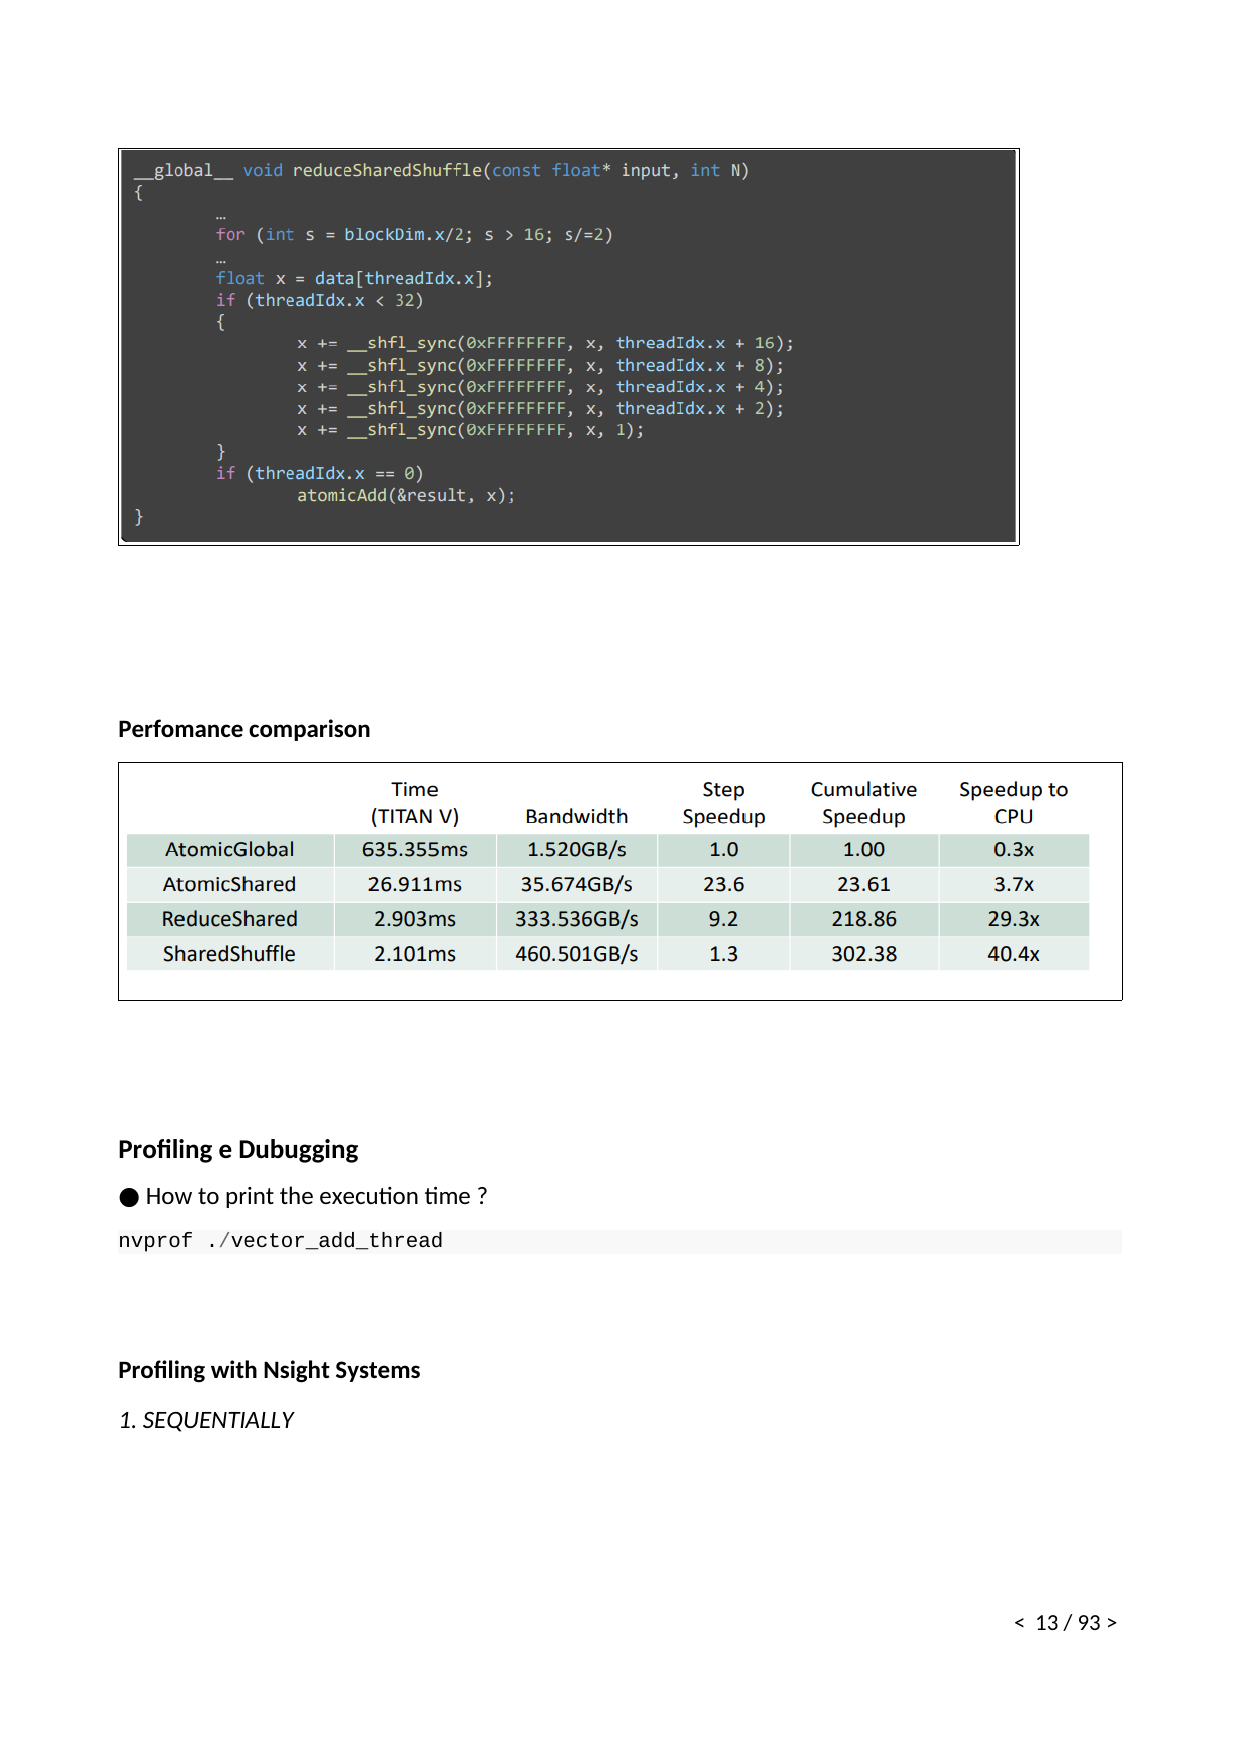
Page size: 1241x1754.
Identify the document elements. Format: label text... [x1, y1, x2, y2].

text ● How to print the execution time ? [118, 1180, 1122, 1211]
subtitle Profiling e Dubugging [118, 1133, 1122, 1166]
text Profiling with Nsight Systems [118, 1354, 1122, 1385]
picture [121, 765, 1119, 997]
text nvprof ./vector_add_thread [118, 1230, 1122, 1254]
text Perfomance comparison [118, 713, 1122, 743]
picture [121, 150, 1016, 542]
text 1. SEQUENTIALLY [118, 1404, 1122, 1434]
